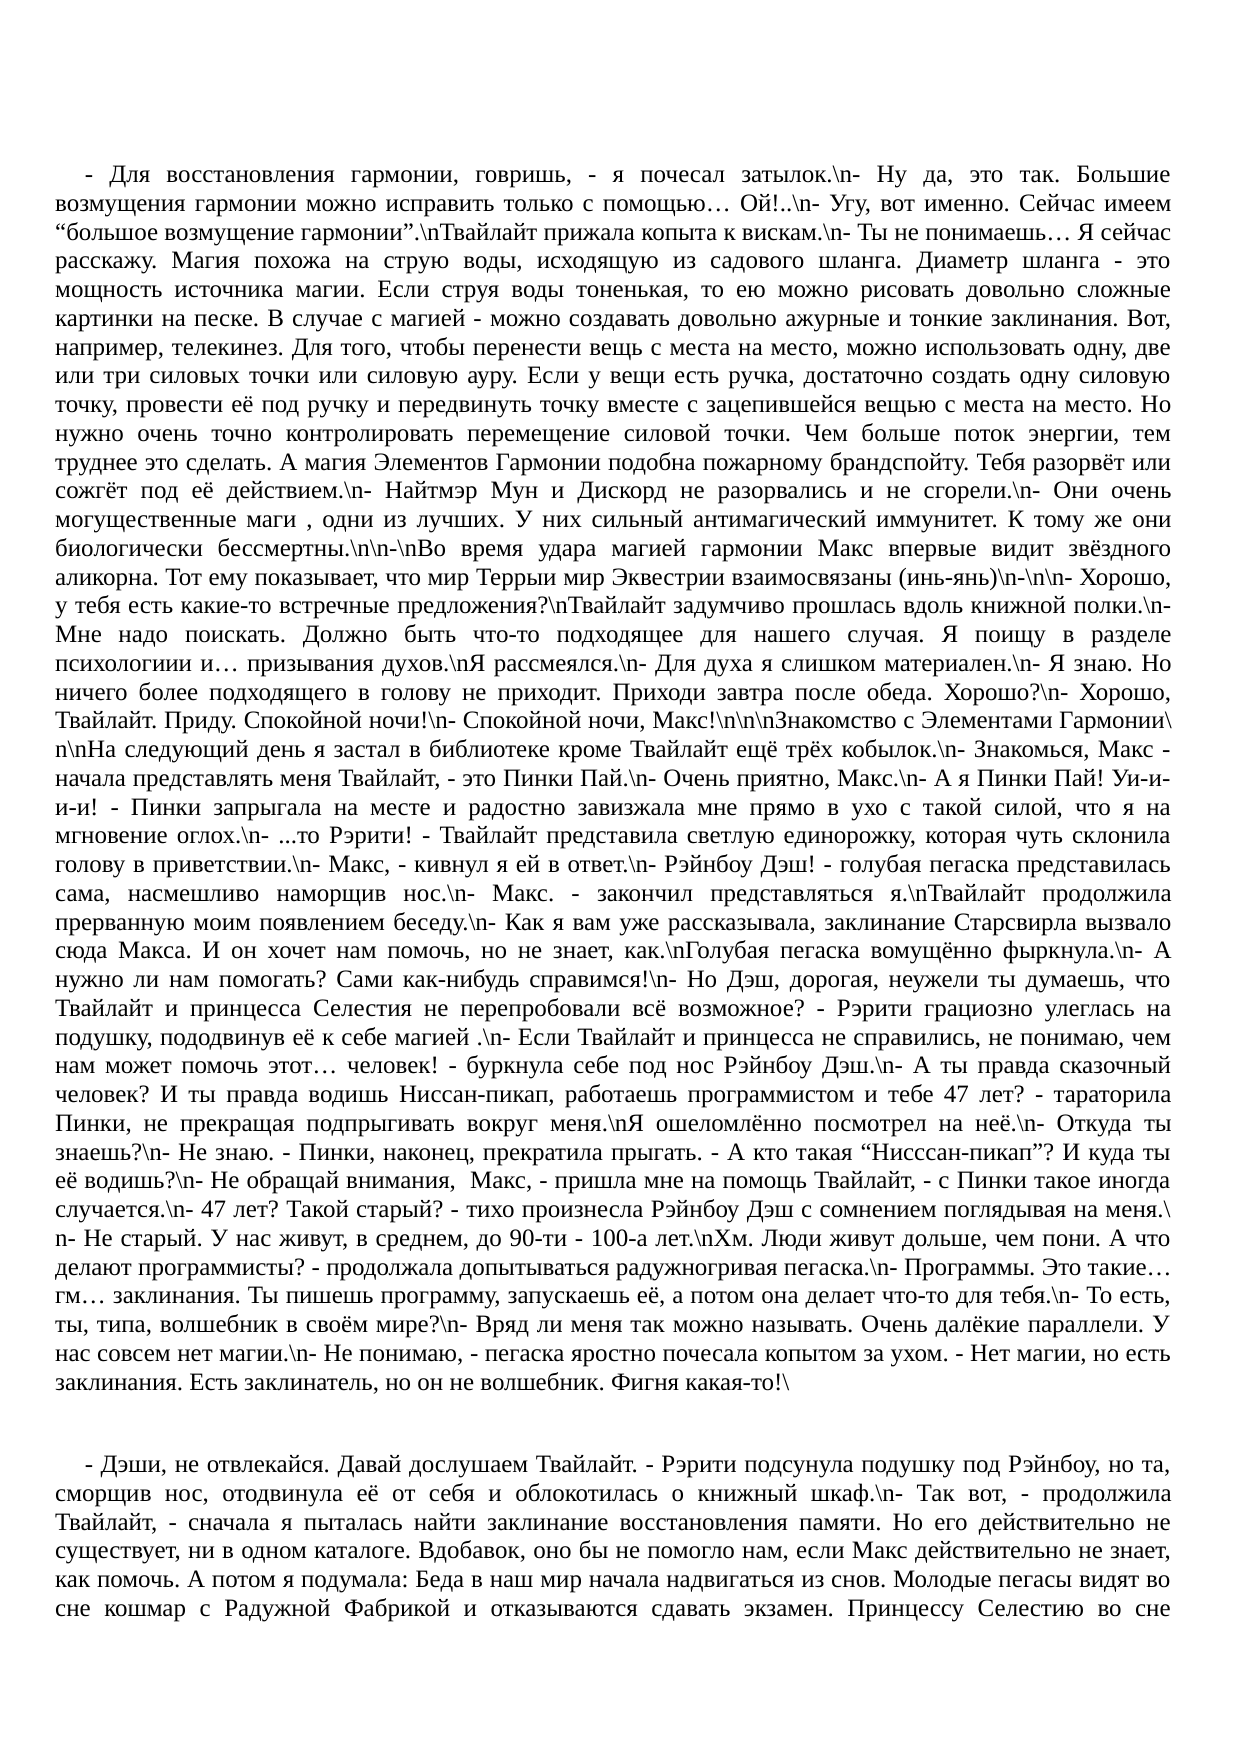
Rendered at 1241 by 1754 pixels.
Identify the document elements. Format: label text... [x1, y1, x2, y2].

text - Для восстановления гармонии, говришь, - я почесал затылок.\n- Ну да, это так. Большие возмущения гармонии можно исправить только с помощью… Ой!..\n- Угу, вот именно. Сейчас имеем “большое возмущение гармонии”.\nТвайлайт прижала копыта к вискам.\n- Ты не понимаешь… Я сейчас расскажу. Магия похожа на струю воды, исходящую из садового шланга. Диаметр шланга - это мощность источника магии. Если струя воды тоненькая, то ею можно рисовать довольно сложные картинки на песке. В случае с магией - можно создавать довольно ажурные и тонкие заклинания. Вот, например, телекинез. Для того, чтобы перенести вещь с места на место, можно использовать одну, две или три силовых точки или силовую ауру. Если у вещи есть ручка, достаточно создать одну силовую точку, провести её под ручку и передвинуть точку вместе с зацепившейся вещью с места на место. Но нужно очень точно контролировать перемещение силовой точки. Чем больше поток энергии, тем труднее это сделать. А магия Элементов Гармонии подобна пожарному брандспойту. Тебя разорвёт или сожгёт под её действием.\n- Найтмэр Мун и Дискорд не разорвались и не сгорели.\n- Они очень могущественные маги , одни из лучших. У них сильный антимагический иммунитет. К тому же они биологически бессмертны.\n\n-\nВо время удара магией гармонии Макс впервые видит звёздного аликорна. Тот ему показывает, что мир Террыи мир Эквестрии взаимосвязаны (инь-янь)\n-\n\n- Хорошо, у тебя есть какие-то встречные предложения?\nТвайлайт задумчиво прошлась вдоль книжной полки.\n- Мне надо поискать. Должно быть что-то подходящее для нашего случая. Я поищу в разделе психологиии и… призывания духов.\nЯ рассмеялся.\n- Для духа я слишком материален.\n- Я знаю. Но ничего более подходящего в голову не приходит. Приходи завтра после обеда. Хорошо?\n- Хорошо, Твайлайт. Приду. Спокойной ночи!\n- Спокойной ночи, Макс!\n\n\nЗнакомство с Элементами Гармонии\n\nНа следующий день я застал в библиотеке кроме Твайлайт ещё трёх кобылок.\n- Знакомься, Макс - начала представлять меня Твайлайт, - это Пинки Пай.\n- Очень приятно, Макс.\n- А я Пинки Пай! Уи-и-и-и! - Пинки запрыгала на месте и радостно завизжала мне прямо в ухо с такой силой, что я на мгновение оглох.\n- ...то Рэрити! - Твайлайт представила светлую единорожку, которая чуть склонила голову в приветствии.\n- Макс, - кивнул я ей в ответ.\n- Рэйнбоу Дэш! - голубая пегаска представилась сама, насмешливо наморщив нос.\n- Макс. - закончил представляться я.\nТвайлайт продолжила прерванную моим появлением беседу.\n- Как я вам уже рассказывала, заклинание Старсвирла вызвало сюда Макса. И он хочет нам помочь, но не знает, как.\nГолубая пегаска вомущённо фыркнула.\n- А нужно ли нам помогать? Сами как-нибудь справимся!\n- Но Дэш, дорогая, неужели ты думаешь, что Твайлайт и принцесса Селестия не перепробовали всё возможное? - Рэрити грациозно улеглась на подушку, пододвинув её к себе магией .\n- Если Твайлайт и принцесса не справились, не понимаю, чем нам может помочь этот… человек! - буркнула себе под нос Рэйнбоу Дэш.\n- А ты правда сказочный человек? И ты правда водишь Ниссан-пикап, работаешь программистом и тебе 47 лет? - тараторила Пинки, не прекращая подпрыгивать вокруг меня.\nЯ ошеломлённо посмотрел на неё.\n- Откуда ты знаешь?\n- Не знаю. - Пинки, наконец, прекратила прыгать. - А кто такая “Нисссан-пикап”? И куда ты её водишь?\n- Не обращай внимания, Макс, - пришла мне на помощь Твайлайт, - с Пинки такое иногда случается.\n- 47 лет? Такой старый? - тихо произнесла Рэйнбоу Дэш с сомнением поглядывая на меня.\n- Не старый. У нас живут, в среднем, до 90-ти - 100-а лет.\nХм. Люди живут дольше, чем пони. А что делают программисты? - продолжала допытываться радужногривая пегаска.\n- Программы. Это такие… гм… заклинания. Ты пишешь программу, запускаешь её, а потом она делает что-то для тебя.\n- То есть, ты, типа, волшебник в своём мире?\n- Вряд ли меня так можно называть. Очень далёкие параллели. У нас совсем нет магии.\n- Не понимаю, - пегаска яростно почесала копытом за ухом. - Нет магии, но есть заклинания. Есть заклинатель, но он не волшебник. Фигня какая-то!\ [55, 159, 1172, 1396]
text - Дэши, не отвлекайся. Давай дослушаем Твайлайт. - Рэрити подсунула подушку под Рэйнбоу, но та, сморщив нос, отодвинула её от себя и облокотилась о книжный шкаф.\n- Так вот, - продолжила Твайлайт, - сначала я пыталась найти заклинание восстановления памяти. Но его действительно не существует, ни в одном каталоге. Вдобавок, оно бы не помогло нам, если Макс действительно не знает, как помочь. А потом я подумала: Беда в наш мир начала надвигаться из снов. Молодые пегасы видят во сне кошмар с Радужной Фабрикой и отказываются сдавать экзамен. Принцессу Селестию во сне [55, 1449, 1172, 1622]
